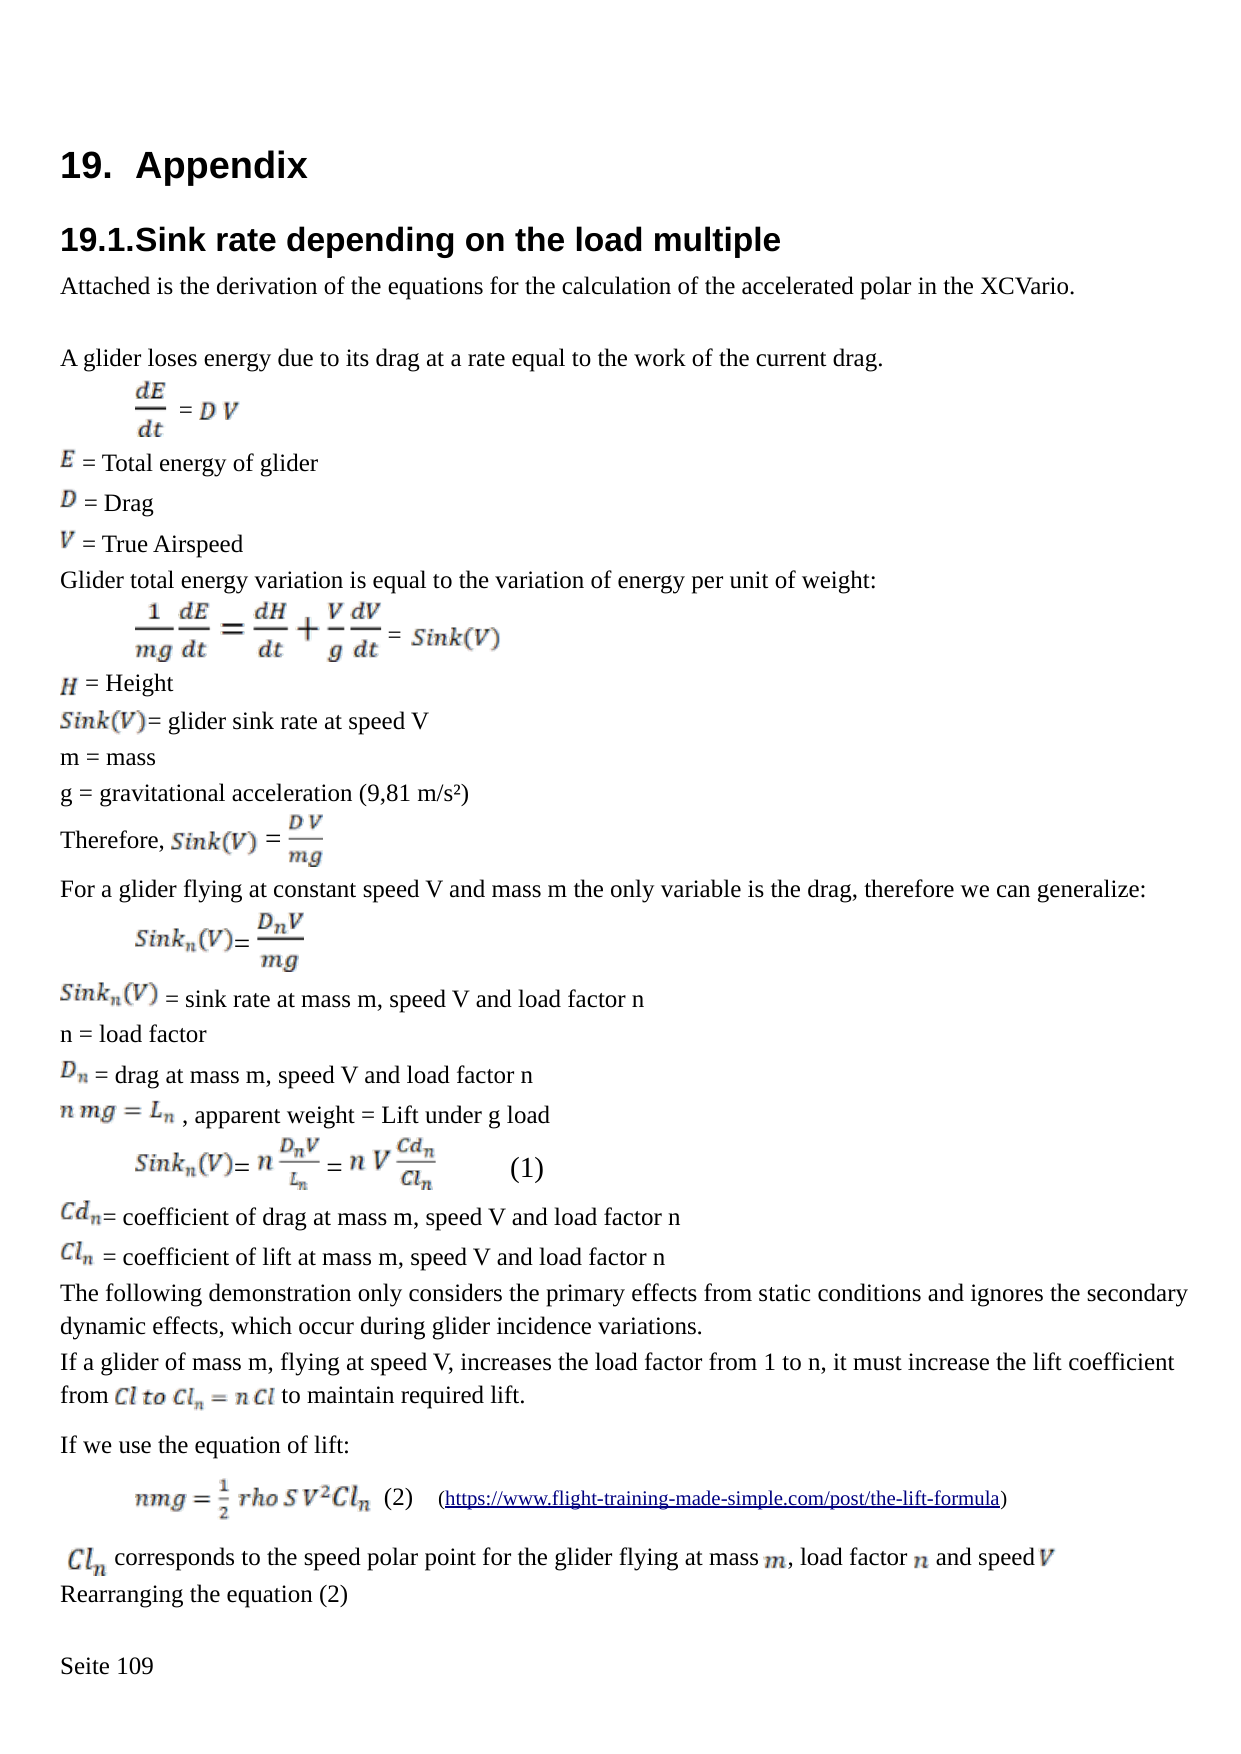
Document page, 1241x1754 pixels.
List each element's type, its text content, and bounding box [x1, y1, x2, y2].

picture [67, 1540, 108, 1576]
picture [913, 1544, 930, 1573]
text = [167, 378, 1207, 436]
picture [349, 1136, 436, 1190]
text = [320, 1136, 349, 1189]
subtitle Appendix [60, 143, 1207, 187]
text (1) [436, 1136, 1207, 1189]
picture [199, 396, 240, 425]
picture [60, 1095, 176, 1124]
picture [60, 1197, 103, 1226]
subtitle Sink rate depending on the load multiple [60, 220, 1207, 259]
text [323, 814, 1207, 867]
picture [60, 483, 78, 512]
picture [1034, 1542, 1057, 1571]
text = coefficient of lift at mass m, speed V and load factor n [60, 1237, 1207, 1271]
text = Drag [60, 484, 1207, 517]
text corresponds to the speed polar point for the glider flying at mass, load factor and speed Rearranging the equation (2) [60, 1538, 1207, 1608]
text g = gravitational acceleration (9,81 m/s²) [60, 778, 1207, 807]
text [60, 378, 135, 436]
picture [135, 925, 234, 953]
picture [60, 978, 159, 1007]
picture [135, 378, 167, 437]
text = coefficient of drag at mass m, speed V and load factor n [60, 1197, 1207, 1231]
text n = load factor [60, 1019, 1207, 1048]
text = sink rate at mass m, speed V and load factor n [60, 979, 1207, 1012]
text (2) (https://www.flight-training-made-simple.com/post/the-lift-formula) [372, 1477, 1207, 1519]
text = glider sink rate at speed V [148, 706, 1207, 735]
text If we use the equation of lift: [60, 1430, 1207, 1458]
picture [257, 1136, 320, 1190]
picture [115, 1382, 275, 1411]
text = drag at mass m, speed V and load factor n [60, 1055, 1207, 1089]
picture [60, 671, 79, 700]
text Glider total energy variation is equal to the variation of energy per unit of weight: [60, 565, 1207, 593]
text For a glider flying at constant speed V and mass m the only variable is the drag, therefore we can generalize: [60, 874, 1207, 903]
picture [288, 813, 323, 867]
picture [257, 910, 304, 972]
text [60, 1477, 135, 1519]
picture [135, 600, 382, 662]
text = True Airspeed [60, 524, 1207, 558]
text Attached is the derivation of the equations for the calculation of the accelerated polar in the XCVario. [60, 271, 1207, 300]
picture [407, 623, 501, 652]
picture [60, 443, 76, 472]
picture [60, 524, 76, 553]
picture [60, 1055, 89, 1084]
text = [60, 1136, 257, 1189]
picture [135, 1149, 234, 1178]
text A glider loses energy due to its drag at a rate equal to the work of the current drag. [60, 343, 1207, 371]
picture [60, 706, 148, 735]
text = Height [60, 668, 1207, 699]
text m = mass [60, 742, 1207, 771]
text [60, 601, 135, 661]
text If a glider of mass m, flying at speed V, increases the load factor from 1 to n, it must increase the lift coefficient from to maintain required lift. [60, 1347, 1207, 1411]
picture [135, 1477, 372, 1520]
picture [171, 827, 259, 856]
text The following demonstration only considers the primary effects from static conditions and ignores the secondary dynamic effects, which occur during glider incidence variations. [60, 1278, 1207, 1340]
text Therefore, = [60, 814, 288, 867]
picture [60, 1237, 96, 1266]
text = [60, 910, 257, 971]
picture [759, 1544, 788, 1573]
text [304, 910, 1207, 971]
text , apparent weight = Lift under g load [60, 1096, 1207, 1129]
text = [382, 601, 1207, 661]
text = Total energy of glider [60, 443, 1207, 477]
